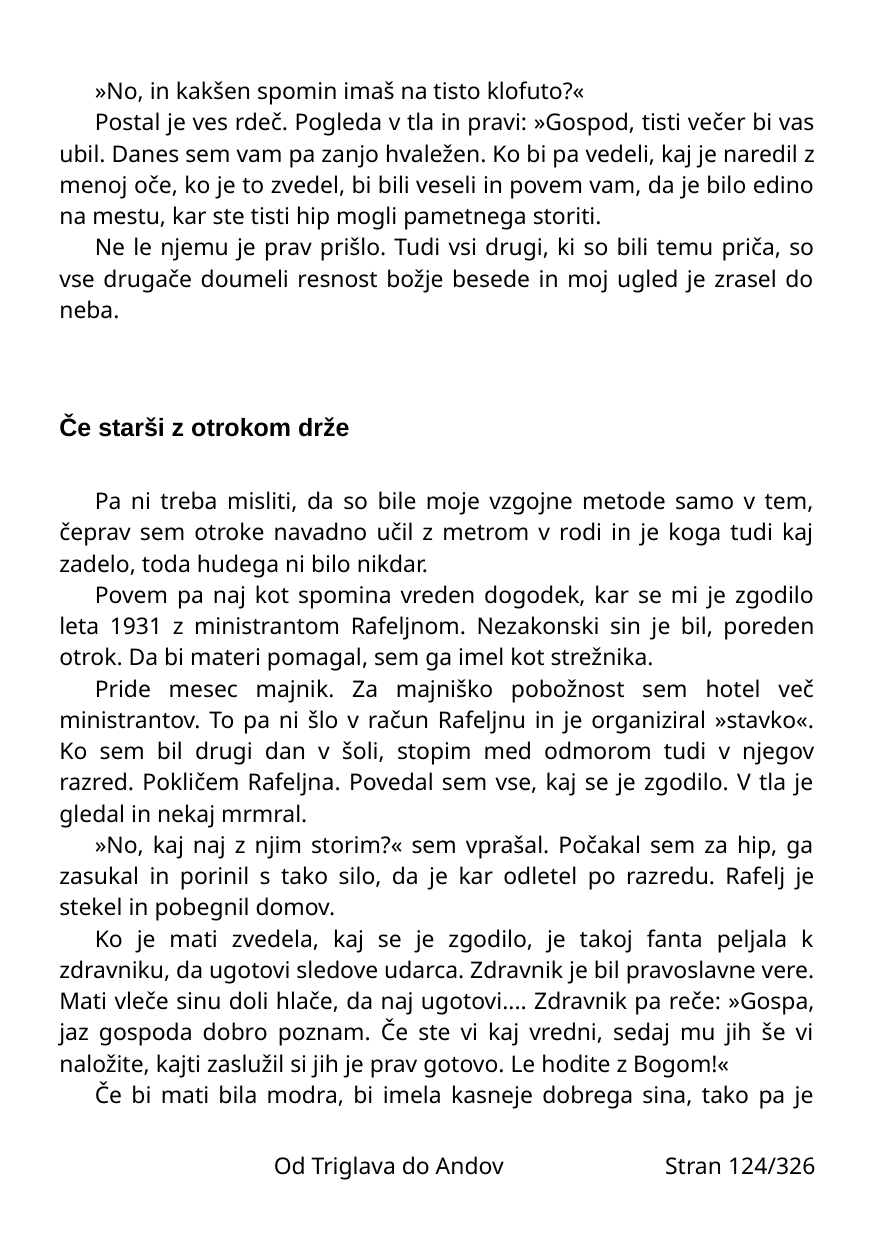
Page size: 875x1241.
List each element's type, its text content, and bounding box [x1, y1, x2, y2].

text »No, kaj naj z njim storim?« sem vprašal. Počakal sem za hip, ga zasukal in porinil s tako silo, da je kar odletel po razredu. Rafelj je stekel in pobegnil domov. [59, 829, 815, 922]
text »No, in kakšen spomin imaš na tisto klofuto?« [59, 75, 815, 106]
text Pride mesec majnik. Za majniško pobožnost sem hotel več ministrantov. To pa ni šlo v račun Rafeljnu in je organiziral »stavko«. Ko sem bil drugi dan v šoli, stopim med odmorom tudi v njegov razred. Pokličem Rafeljna. Povedal sem vse, kaj se je zgodilo. V tla je gledal in nekaj mrmral. [59, 672, 815, 829]
text Postal je ves rdeč. Pogleda v tla in pravi: »Gospod, tisti večer bi vas ubil. Danes sem vam pa zanjo hvaležen. Ko bi pa vedeli, kaj je naredil z menoj oče, ko je to zvedel, bi bili veseli in povem vam, da je bilo edino na mestu, kar ste tisti hip mogli pametnega storiti. [59, 106, 815, 231]
text Pa ni treba misliti, da so bile moje vzgojne metode samo v tem, čeprav sem otroke navadno učil z metrom v rodi in je koga tudi kaj zadelo, toda hudega ni bilo nikdar. [59, 485, 815, 579]
text Povem pa naj kot spomina vreden dogodek, kar se mi je zgodilo leta 1931 z ministrantom Rafeljnom. Nezakonski sin je bil, poreden otrok. Da bi materi pomagal, sem ga imel kot strežnika. [59, 579, 815, 672]
subtitle Če starši z otrokom drže [59, 412, 815, 441]
text Če bi mati bila modra, bi imela kasneje dobrega sina, tako pa je [59, 1079, 815, 1110]
text Ko je mati zvedela, kaj se je zgodilo, je takoj fanta peljala k zdravniku, da ugotovi sledove udarca. Zdravnik je bil pravoslavne vere. Mati vleče sinu doli hlače, da naj ugotovi.... Zdravnik pa reče: »Gospa, jaz gospoda dobro poznam. Če ste vi kaj vredni, sedaj mu jih še vi naložite, kajti zaslužil si jih je prav gotovo. Le hodite z Bogom!« [59, 922, 815, 1079]
text Ne le njemu je prav prišlo. Tudi vsi drugi, ki so bili temu priča, so vse drugače doumeli resnost božje besede in moj ugled je zrasel do neba. [59, 231, 815, 325]
